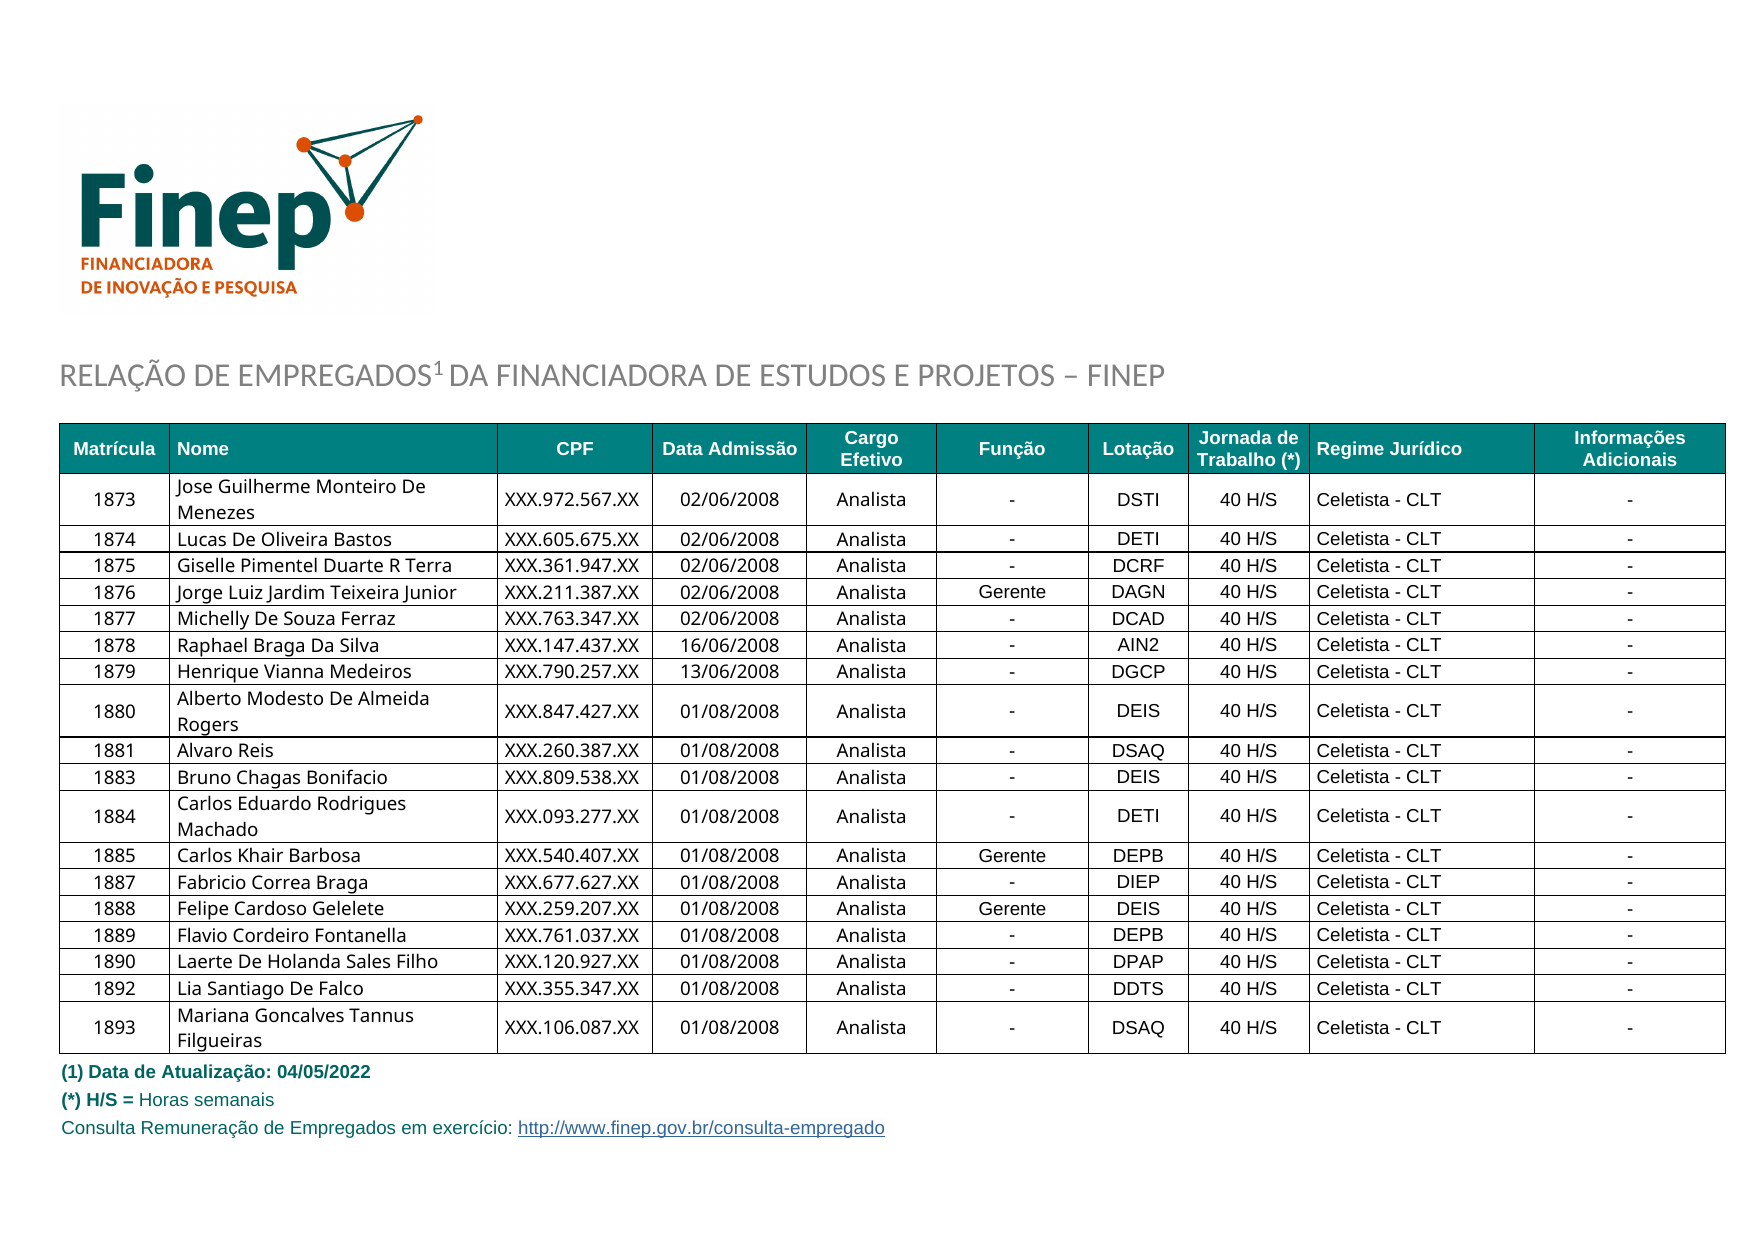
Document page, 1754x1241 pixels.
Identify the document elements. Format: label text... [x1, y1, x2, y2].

table_cell XXX.355.347.XX [498, 975, 652, 1001]
table_cell Giselle Pimentel Duarte R Terra [170, 553, 497, 578]
table_cell 1877 [60, 606, 169, 631]
table_cell Analista [807, 975, 936, 1001]
table_cell - [1535, 474, 1725, 525]
table_cell Celetista - CLT [1310, 606, 1534, 631]
table_cell XXX.106.087.XX [498, 1002, 652, 1053]
table_cell Analista [807, 869, 936, 895]
table_cell Celetista - CLT [1310, 764, 1534, 789]
table_cell Celetista - CLT [1310, 791, 1534, 842]
table_cell DCRF [1089, 553, 1188, 578]
table_cell Analista [807, 843, 936, 868]
table_cell XXX.361.947.XX [498, 553, 652, 578]
table_cell - [1535, 869, 1725, 895]
table_cell Celetista - CLT [1310, 1002, 1534, 1053]
table_cell Analista [807, 632, 936, 658]
table_cell 01/08/2008 [653, 685, 806, 736]
table_cell Raphael Braga Da Silva [170, 632, 497, 658]
table_cell 02/06/2008 [653, 553, 806, 578]
table_cell - [1535, 922, 1725, 948]
table_header Data Admissão [653, 424, 806, 473]
table_cell XXX.259.207.XX [498, 896, 652, 921]
table_cell 1879 [60, 659, 169, 684]
table_cell Celetista - CLT [1310, 869, 1534, 895]
table_cell DEIS [1089, 764, 1188, 789]
table_cell - [937, 632, 1088, 658]
table_cell Analista [807, 606, 936, 631]
table_cell 40 H/S [1189, 1002, 1309, 1053]
table_cell - [1535, 579, 1725, 604]
table_cell - [937, 975, 1088, 1001]
table_cell DCAD [1089, 606, 1188, 631]
table_cell 40 H/S [1189, 896, 1309, 921]
table_cell XXX.809.538.XX [498, 764, 652, 789]
table_cell Alvaro Reis [170, 738, 497, 763]
table_cell - [937, 1002, 1088, 1053]
table_cell 1880 [60, 685, 169, 736]
table_cell Henrique Vianna Medeiros [170, 659, 497, 684]
table_cell 1884 [60, 791, 169, 842]
table_cell 02/06/2008 [653, 474, 806, 525]
table_cell Analista [807, 474, 936, 525]
table_cell - [1535, 975, 1725, 1001]
table_cell XXX.677.627.XX [498, 869, 652, 895]
table_cell 02/06/2008 [653, 579, 806, 604]
table_cell - [937, 922, 1088, 948]
table_cell AIN2 [1089, 632, 1188, 658]
table_cell 01/08/2008 [653, 949, 806, 974]
table_cell Gerente [937, 896, 1088, 921]
table_cell - [1535, 632, 1725, 658]
table_cell 1890 [60, 949, 169, 974]
table_cell 01/08/2008 [653, 791, 806, 842]
table_cell DEIS [1089, 685, 1188, 736]
table_cell - [937, 526, 1088, 551]
table_cell 40 H/S [1189, 764, 1309, 789]
table_cell 02/06/2008 [653, 526, 806, 551]
table_cell Gerente [937, 843, 1088, 868]
table_cell 01/08/2008 [653, 975, 806, 1001]
table_cell XXX.605.675.XX [498, 526, 652, 551]
table_cell Analista [807, 791, 936, 842]
table_cell - [1535, 526, 1725, 551]
table_cell 1883 [60, 764, 169, 789]
table_cell Celetista - CLT [1310, 949, 1534, 974]
table_cell DEPB [1089, 843, 1188, 868]
table_cell 40 H/S [1189, 685, 1309, 736]
table_header Lotação [1089, 424, 1188, 473]
table_cell - [1535, 659, 1725, 684]
table_cell 40 H/S [1189, 659, 1309, 684]
table_cell Celetista - CLT [1310, 579, 1534, 604]
table_cell 1873 [60, 474, 169, 525]
table_cell 1881 [60, 738, 169, 763]
table_cell Analista [807, 579, 936, 604]
table_cell 40 H/S [1189, 738, 1309, 763]
table_cell Mariana Goncalves Tannus Filgueiras [170, 1002, 497, 1053]
table_cell 1885 [60, 843, 169, 868]
table_cell 40 H/S [1189, 949, 1309, 974]
table_cell XXX.763.347.XX [498, 606, 652, 631]
table_cell - [937, 791, 1088, 842]
table_cell DDTS [1089, 975, 1188, 1001]
table_cell - [1535, 553, 1725, 578]
table_cell Celetista - CLT [1310, 896, 1534, 921]
table_cell 16/06/2008 [653, 632, 806, 658]
table_cell 01/08/2008 [653, 843, 806, 868]
table_cell 1878 [60, 632, 169, 658]
table_header CPF [498, 424, 652, 473]
table_cell Felipe Cardoso Gelelete [170, 896, 497, 921]
table_cell Celetista - CLT [1310, 474, 1534, 525]
table_cell DSTI [1089, 474, 1188, 525]
table_cell 1876 [60, 579, 169, 604]
table_cell - [937, 869, 1088, 895]
table_cell DIEP [1089, 869, 1188, 895]
table_cell Carlos Eduardo Rodrigues Machado [170, 791, 497, 842]
table_cell Analista [807, 738, 936, 763]
table_cell Analista [807, 659, 936, 684]
table_cell - [937, 949, 1088, 974]
table_cell - [1535, 949, 1725, 974]
table_cell - [1535, 685, 1725, 736]
table_cell Carlos Khair Barbosa [170, 843, 497, 868]
table_cell DGCP [1089, 659, 1188, 684]
table_cell 01/08/2008 [653, 869, 806, 895]
table_cell Celetista - CLT [1310, 975, 1534, 1001]
table_cell XXX.847.427.XX [498, 685, 652, 736]
table_cell Analista [807, 922, 936, 948]
table_cell DSAQ [1089, 1002, 1188, 1053]
table_cell Lia Santiago De Falco [170, 975, 497, 1001]
table_cell Jose Guilherme Monteiro De Menezes [170, 474, 497, 525]
table_cell - [937, 738, 1088, 763]
table_cell DSAQ [1089, 738, 1188, 763]
table_header Nome [170, 424, 497, 473]
table_cell 40 H/S [1189, 632, 1309, 658]
table_header Função [937, 424, 1088, 473]
table_cell XXX.790.257.XX [498, 659, 652, 684]
table_cell - [1535, 764, 1725, 789]
table_cell 1892 [60, 975, 169, 1001]
table_cell - [1535, 1002, 1725, 1053]
table_cell DETI [1089, 791, 1188, 842]
table_cell Fabricio Correa Braga [170, 869, 497, 895]
table_cell Celetista - CLT [1310, 922, 1534, 948]
table_cell Lucas De Oliveira Bastos [170, 526, 497, 551]
table_cell 40 H/S [1189, 922, 1309, 948]
table_cell XXX.211.387.XX [498, 579, 652, 604]
table_cell Flavio Cordeiro Fontanella [170, 922, 497, 948]
table_cell XXX.120.927.XX [498, 949, 652, 974]
table_cell XXX.093.277.XX [498, 791, 652, 842]
table_cell 40 H/S [1189, 975, 1309, 1001]
table_cell Celetista - CLT [1310, 738, 1534, 763]
table_cell 40 H/S [1189, 843, 1309, 868]
table_cell - [1535, 738, 1725, 763]
table_cell 1893 [60, 1002, 169, 1053]
table_cell 1888 [60, 896, 169, 921]
table_cell Laerte De Holanda Sales Filho [170, 949, 497, 974]
table_cell - [1535, 791, 1725, 842]
table_header Informações Adicionais [1535, 424, 1725, 473]
table_cell Analista [807, 526, 936, 551]
table_cell 01/08/2008 [653, 922, 806, 948]
table_cell Gerente [937, 579, 1088, 604]
table_cell XXX.540.407.XX [498, 843, 652, 868]
table_cell Bruno Chagas Bonifacio [170, 764, 497, 789]
table_cell DETI [1089, 526, 1188, 551]
table_cell XXX.761.037.XX [498, 922, 652, 948]
table_cell 02/06/2008 [653, 606, 806, 631]
table_cell 01/08/2008 [653, 738, 806, 763]
table_cell - [937, 659, 1088, 684]
table_cell XXX.147.437.XX [498, 632, 652, 658]
table_cell 01/08/2008 [653, 896, 806, 921]
table_cell DPAP [1089, 949, 1188, 974]
table_cell XXX.260.387.XX [498, 738, 652, 763]
table_cell Analista [807, 896, 936, 921]
table_cell Celetista - CLT [1310, 553, 1534, 578]
table_cell - [937, 685, 1088, 736]
table_cell - [937, 764, 1088, 789]
table_cell Celetista - CLT [1310, 659, 1534, 684]
table_header Jornada de Trabalho (*) [1189, 424, 1309, 473]
table_cell Analista [807, 1002, 936, 1053]
table_cell Michelly De Souza Ferraz [170, 606, 497, 631]
table_cell DEIS [1089, 896, 1188, 921]
table_cell - [1535, 606, 1725, 631]
table_cell 40 H/S [1189, 474, 1309, 525]
table_cell - [937, 474, 1088, 525]
table_cell 1875 [60, 553, 169, 578]
table_cell Celetista - CLT [1310, 526, 1534, 551]
table_cell Celetista - CLT [1310, 632, 1534, 658]
table_cell 1889 [60, 922, 169, 948]
table_cell Jorge Luiz Jardim Teixeira Junior [170, 579, 497, 604]
table_cell 13/06/2008 [653, 659, 806, 684]
table_cell Analista [807, 553, 936, 578]
table_header Regime Jurídico [1310, 424, 1534, 473]
table_cell DEPB [1089, 922, 1188, 948]
table_cell 40 H/S [1189, 869, 1309, 895]
table_cell 40 H/S [1189, 553, 1309, 578]
table_cell - [937, 606, 1088, 631]
table_cell 40 H/S [1189, 579, 1309, 604]
table_cell - [1535, 896, 1725, 921]
table_cell 01/08/2008 [653, 764, 806, 789]
table_cell 40 H/S [1189, 606, 1309, 631]
table_cell Celetista - CLT [1310, 685, 1534, 736]
table_cell XXX.972.567.XX [498, 474, 652, 525]
table_header Cargo Efetivo [807, 424, 936, 473]
table_cell 40 H/S [1189, 791, 1309, 842]
table_cell 40 H/S [1189, 526, 1309, 551]
table_cell DAGN [1089, 579, 1188, 604]
table_cell Alberto Modesto De Almeida Rogers [170, 685, 497, 736]
table_cell Analista [807, 685, 936, 736]
table_cell Analista [807, 764, 936, 789]
table_header Matrícula [60, 424, 169, 473]
table_cell 1887 [60, 869, 169, 895]
table_cell 01/08/2008 [653, 1002, 806, 1053]
table_cell 1874 [60, 526, 169, 551]
table_cell - [1535, 843, 1725, 868]
table_cell Analista [807, 949, 936, 974]
table_cell Celetista - CLT [1310, 843, 1534, 868]
table_cell - [937, 553, 1088, 578]
